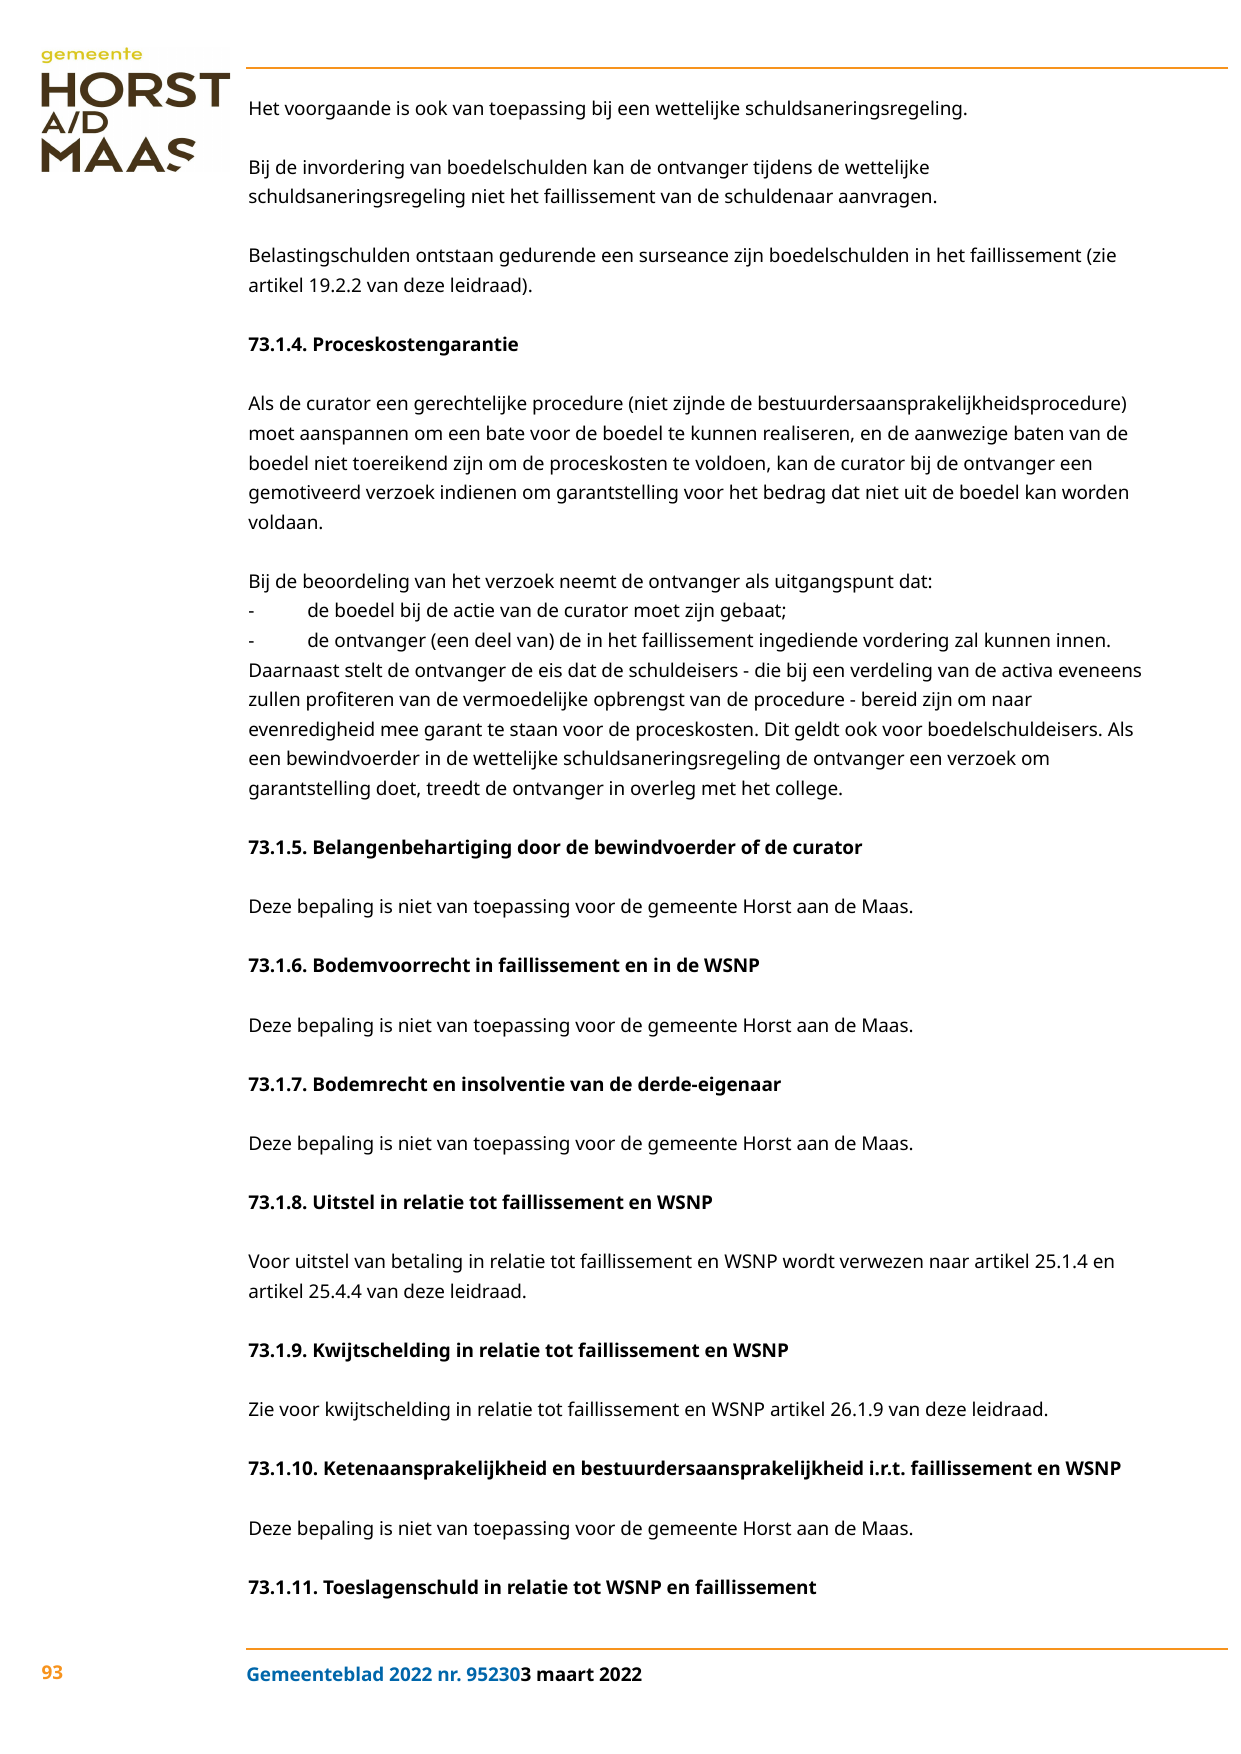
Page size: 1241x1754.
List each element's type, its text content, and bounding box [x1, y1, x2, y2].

text 73.1.11. Toeslagenschuld in relatie tot WSNP en faillissement [248, 1574, 1152, 1600]
text Bij de beoordeling van het verzoek neemt de ontvanger als uitgangspunt dat: [248, 568, 1152, 594]
text Daarnaast stelt de ontvanger de eis dat de schuldeisers - die bij een verdeling van de activa eveneens zullen profiteren van de vermoedelijke opbrengst van de procedure - bereid zijn om naar evenredigheid mee garant te staan voor de proceskosten. Dit geldt ook voor boedelschuldeisers. Als een bewindvoerder in de wettelijke schuldsaneringsregeling de ontvanger een verzoek om garantstelling doet, treedt de ontvanger in overleg met het college. [248, 657, 1152, 801]
text Als de curator een gerechtelijke procedure (niet zijnde de bestuurdersaansprakelijkheidsprocedure) moet aanspannen om een bate voor de boedel te kunnen realiseren, en de aanwezige baten van de boedel niet toereikend zijn om de proceskosten te voldoen, kan de curator bij de ontvanger een gemotiveerd verzoek indienen om garantstelling voor het bedrag dat niet uit de boedel kan worden voldaan. [248, 391, 1152, 535]
text 73.1.7. Bodemrecht en insolventie van de derde-eigenaar [248, 1071, 1152, 1097]
text Belastingschulden ontstaan gedurende een surseance zijn boedelschulden in het faillissement (zie artikel 19.2.2 van deze leidraad). [248, 243, 1152, 298]
text Deze bepaling is niet van toepassing voor de gemeente Horst aan de Maas. [248, 1012, 1152, 1038]
text Het voorgaande is ook van toepassing bij een wettelijke schuldsaneringsregeling. [248, 95, 1152, 121]
text 73.1.10. Ketenaansprakelijkheid en bestuurdersaansprakelijkheid i.r.t. faillissement en WSNP [248, 1456, 1152, 1481]
text 73.1.6. Bodemvoorrecht in faillissement en in de WSNP [248, 953, 1152, 978]
text 73.1.9. Kwijtschelding in relatie tot faillissement en WSNP [248, 1337, 1152, 1363]
text Deze bepaling is niet van toepassing voor de gemeente Horst aan de Maas. [248, 1515, 1152, 1541]
picture [41, 47, 231, 172]
text Deze bepaling is niet van toepassing voor de gemeente Horst aan de Maas. [248, 893, 1152, 919]
text Voor uitstel van betaling in relatie tot faillissement en WSNP wordt verwezen naar artikel 25.1.4 en artikel 25.4.4 van deze leidraad. [248, 1248, 1152, 1304]
list de boedel bij de actie van de curator moet zijn gebaat; [248, 598, 1152, 623]
text Zie voor kwijtschelding in relatie tot faillissement en WSNP artikel 26.1.9 van deze leidraad. [248, 1396, 1152, 1422]
text 73.1.4. Proceskostengarantie [248, 331, 1152, 357]
text Deze bepaling is niet van toepassing voor de gemeente Horst aan de Maas. [248, 1130, 1152, 1156]
text Bij de invordering van boedelschulden kan de ontvanger tijdens de wettelijke schuldsaneringsregeling niet het faillissement van de schuldenaar aanvragen. [248, 154, 1152, 209]
text 73.1.5. Belangenbehartiging door de bewindvoerder of de curator [248, 834, 1152, 860]
text 73.1.8. Uitstel in relatie tot faillissement en WSNP [248, 1189, 1152, 1215]
list de ontvanger (een deel van) de in het faillissement ingediende vordering zal kunnen innen. [248, 627, 1152, 653]
